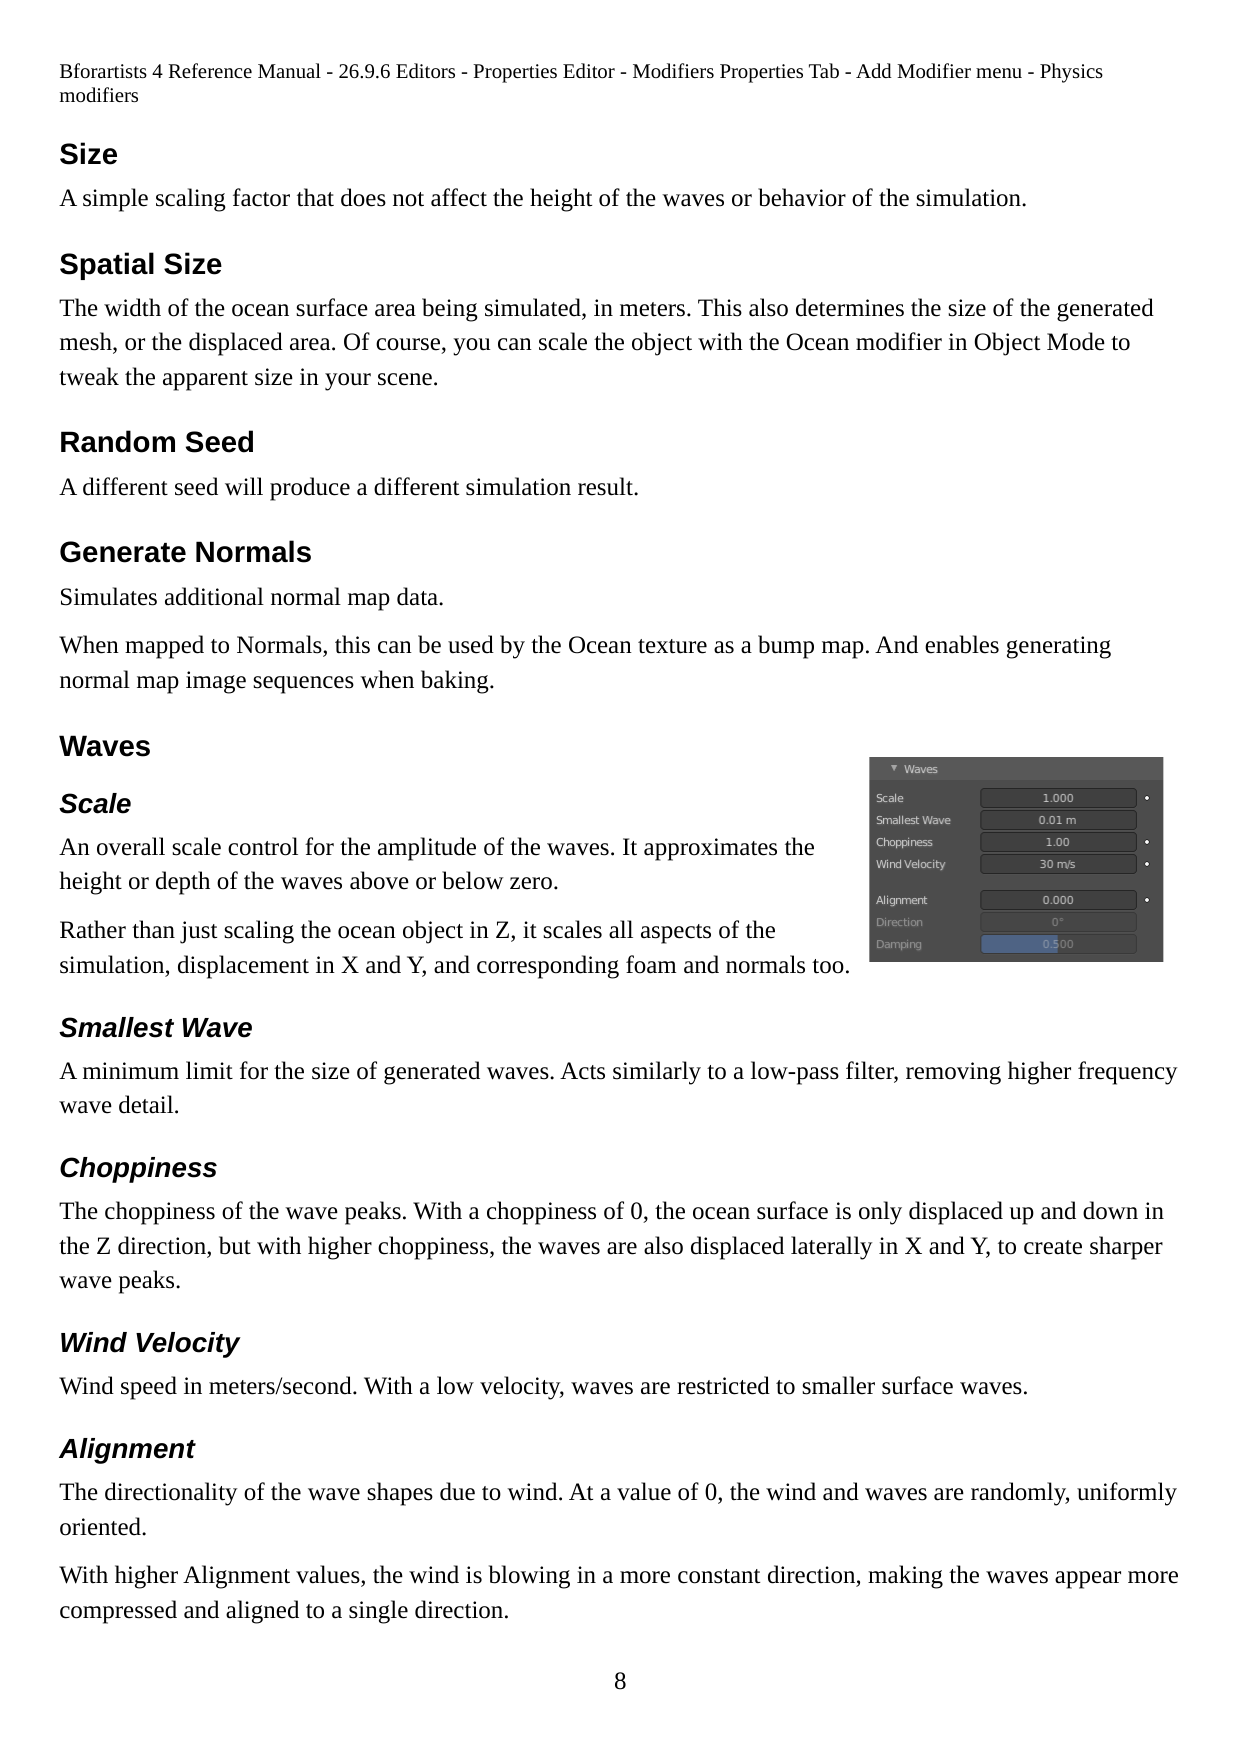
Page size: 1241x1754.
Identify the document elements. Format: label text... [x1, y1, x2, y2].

text A simple scaling factor that does not affect the height of the waves or behavior of the simulation. [59, 183, 1181, 212]
subtitle Waves [59, 729, 1181, 762]
text Wind speed in meters/second. With a low velocity, waves are restricted to smaller surface waves. [59, 1371, 1181, 1400]
text Simulates additional normal map data. [59, 582, 1181, 610]
text With higher Alignment values, the wind is blowing in a more constant direction, making the waves appear more compressed and aligned to a single direction. [59, 1561, 1181, 1624]
subtitle Scale [59, 787, 869, 819]
subtitle [1164, 787, 1181, 819]
text A different seed will produce a different simulation result. [59, 472, 1181, 500]
text An overall scale control for the amplitude of the waves. It approximates the height or depth of the waves above or below zero. [59, 832, 869, 895]
text When mapped to Normals, this can be used by the Ocean texture as a bump map. And enables generating normal map image sequences when baking. [59, 631, 1181, 694]
text A minimum limit for the size of generated waves. Acts similarly to a low-pass filter, removing higher frequency wave detail. [59, 1056, 1181, 1119]
subtitle Size [59, 137, 1181, 170]
subtitle Smallest Wave [59, 1011, 1181, 1043]
subtitle Choppiness [59, 1152, 1181, 1184]
text The width of the ocean surface area being simulated, in meters. This also determines the size of the generated mesh, or the displaced area. Of course, you can scale the object with the Ocean modifier in Object Mode to tweak the apparent size in your scene. [59, 293, 1181, 391]
subtitle Generate Normals [59, 535, 1181, 569]
text The choppiness of the wave peaks. With a choppiness of 0, the ocean surface is only displaced up and down in the Z direction, but with higher choppiness, the waves are also displaced laterally in X and Y, to create sharper wave peaks. [59, 1196, 1181, 1294]
picture [869, 757, 1164, 962]
subtitle Wind Velocity [59, 1327, 1181, 1359]
subtitle Alignment [59, 1433, 1181, 1464]
text The directionality of the wave shapes due to wind. At a value of 0, the wind and waves are randomly, uniformly oriented. [59, 1477, 1181, 1540]
text Rather than just scaling the ocean object in Z, it scales all aspects of the simulation, displacement in X and Y, and corresponding foam and normals too. [59, 915, 1181, 979]
subtitle Spatial Size [59, 247, 1181, 280]
subtitle Random Seed [59, 425, 1181, 459]
